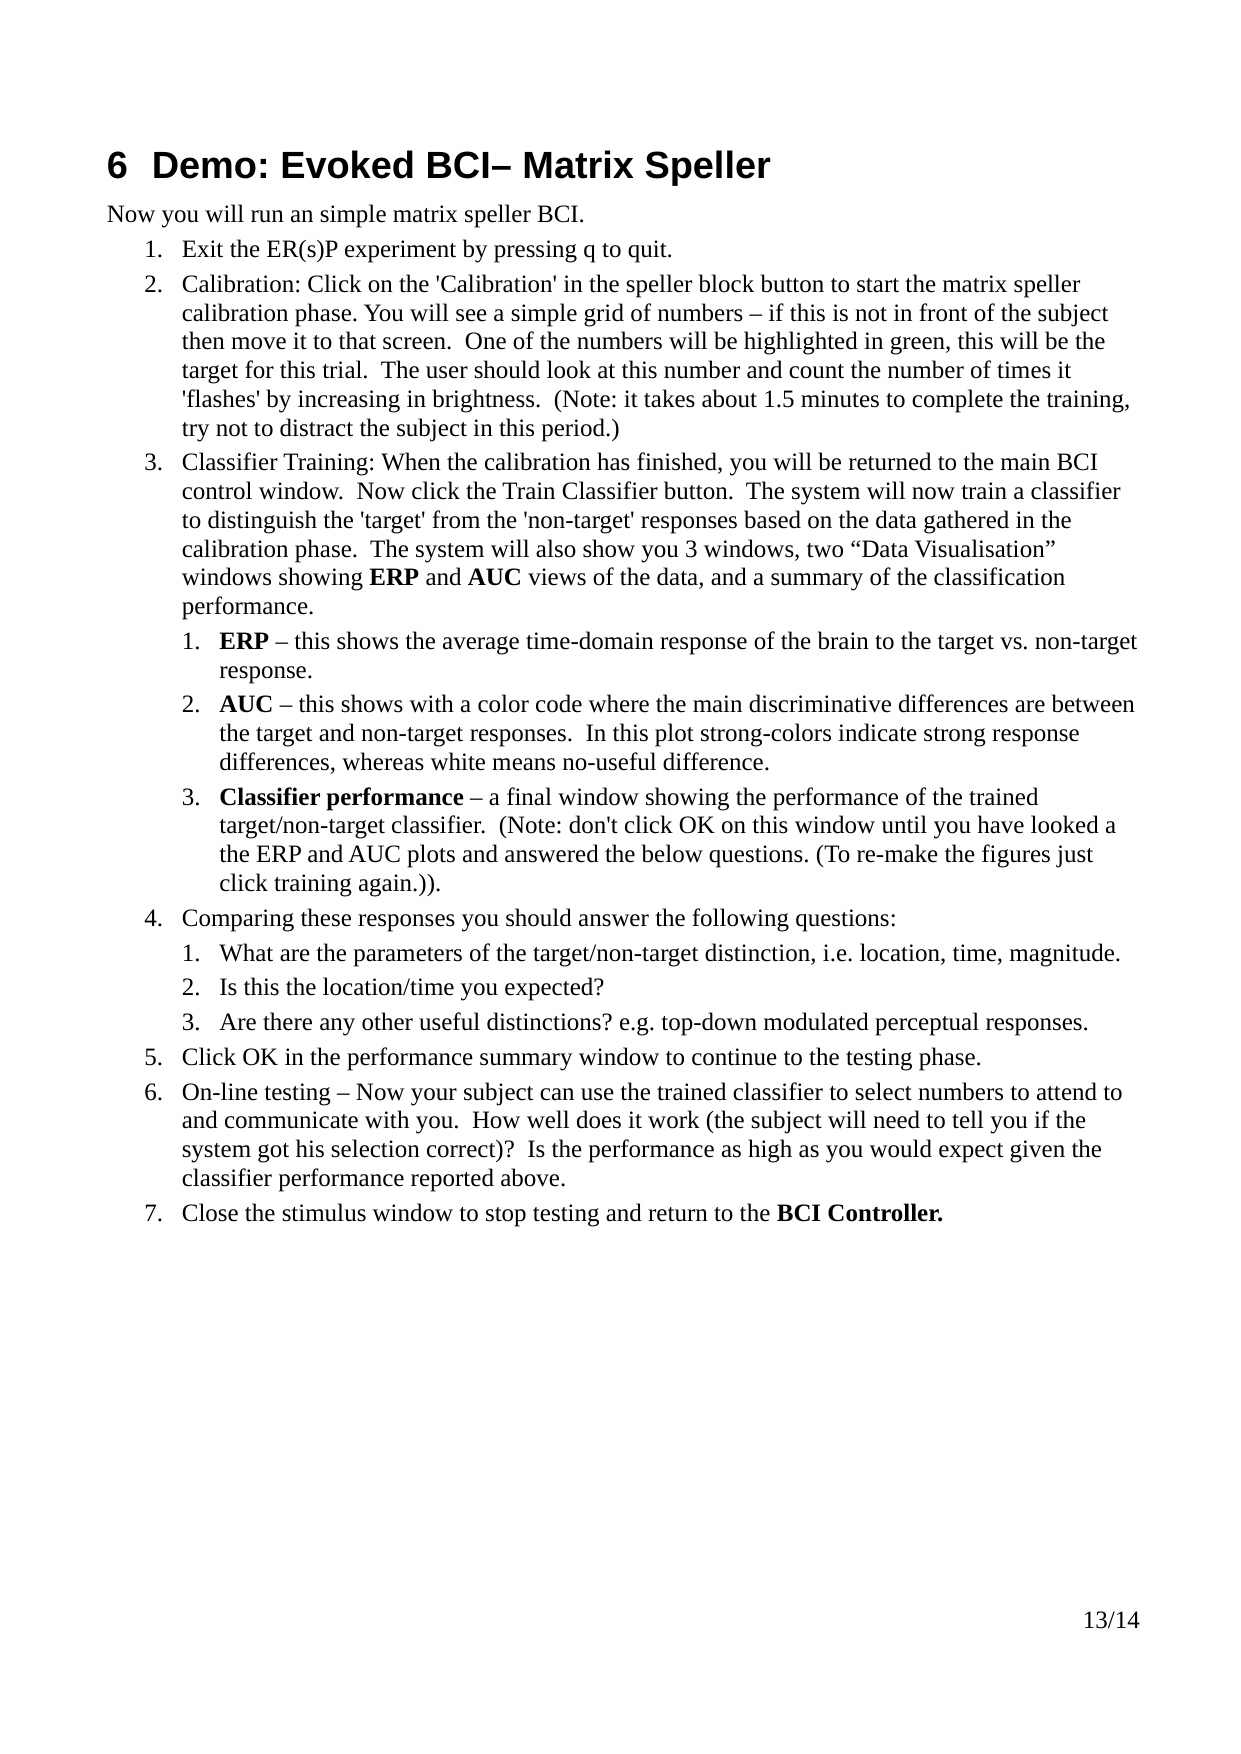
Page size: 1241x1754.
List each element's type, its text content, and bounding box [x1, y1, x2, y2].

text Now you will run an simple matrix speller BCI. [107, 199, 1139, 228]
list AUC – this shows with a color code where the main discriminative differences are between the target and non-target responses. In this plot strong-colors indicate strong response differences, whereas white means no-useful difference. [182, 689, 1139, 776]
list Calibration: Click on the 'Calibration' in the speller block button to start the matrix speller calibration phase. You will see a simple grid of numbers – if this is not in front of the subject then move it to that screen. One of the numbers will be highlighted in green, this will be the target for this trial. The user should look at this number and count the number of times it 'flashes' by increasing in brightness. (Note: it takes about 1.5 minutes to complete the training, try not to distract the subject in this period.) [144, 269, 1139, 441]
list On-line testing – Now your subject can use the trained classifier to select numbers to attend to and communicate with you. How well does it work (the subject will need to tell you if the system got his selection correct)? Is the performance as high as you would expect given the classifier performance reported above. [144, 1077, 1139, 1192]
list Classifier performance – a final window showing the performance of the trained target/non-target classifier. (Note: don't click OK on this window until you have looked a the ERP and AUC plots and answered the below questions. (To re-make the figures just click training again.)). [182, 782, 1139, 897]
list Close the stimulus window to stop testing and return to the BCI Controller. [144, 1198, 1139, 1227]
list Are there any other useful distinctions? e.g. top-down modulated perceptual responses. [182, 1007, 1139, 1036]
subtitle Demo: Evoked BCI– Matrix Speller [107, 143, 1139, 187]
list Classifier Training: When the calibration has finished, you will be returned to the main BCI control window. Now click the Train Classifier button. The system will now train a classifier to distinguish the 'target' from the 'non-target' responses based on the data gathered in the calibration phase. The system will also show you 3 windows, two “Data Visualisation” windows showing ERP and AUC views of the data, and a summary of the classification performance. [144, 447, 1139, 620]
list Is this the location/time you expected? [182, 972, 1139, 1001]
list Click OK in the performance summary window to continue to the testing phase. [144, 1042, 1139, 1071]
list Comparing these responses you should answer the following questions: [144, 903, 1139, 932]
list Exit the ER(s)P experiment by pressing q to quit. [144, 234, 1139, 263]
list What are the parameters of the target/non-target distinction, i.e. location, time, magnitude. [182, 938, 1139, 966]
list ERP – this shows the average time-domain response of the brain to the target vs. non-target response. [182, 626, 1139, 683]
